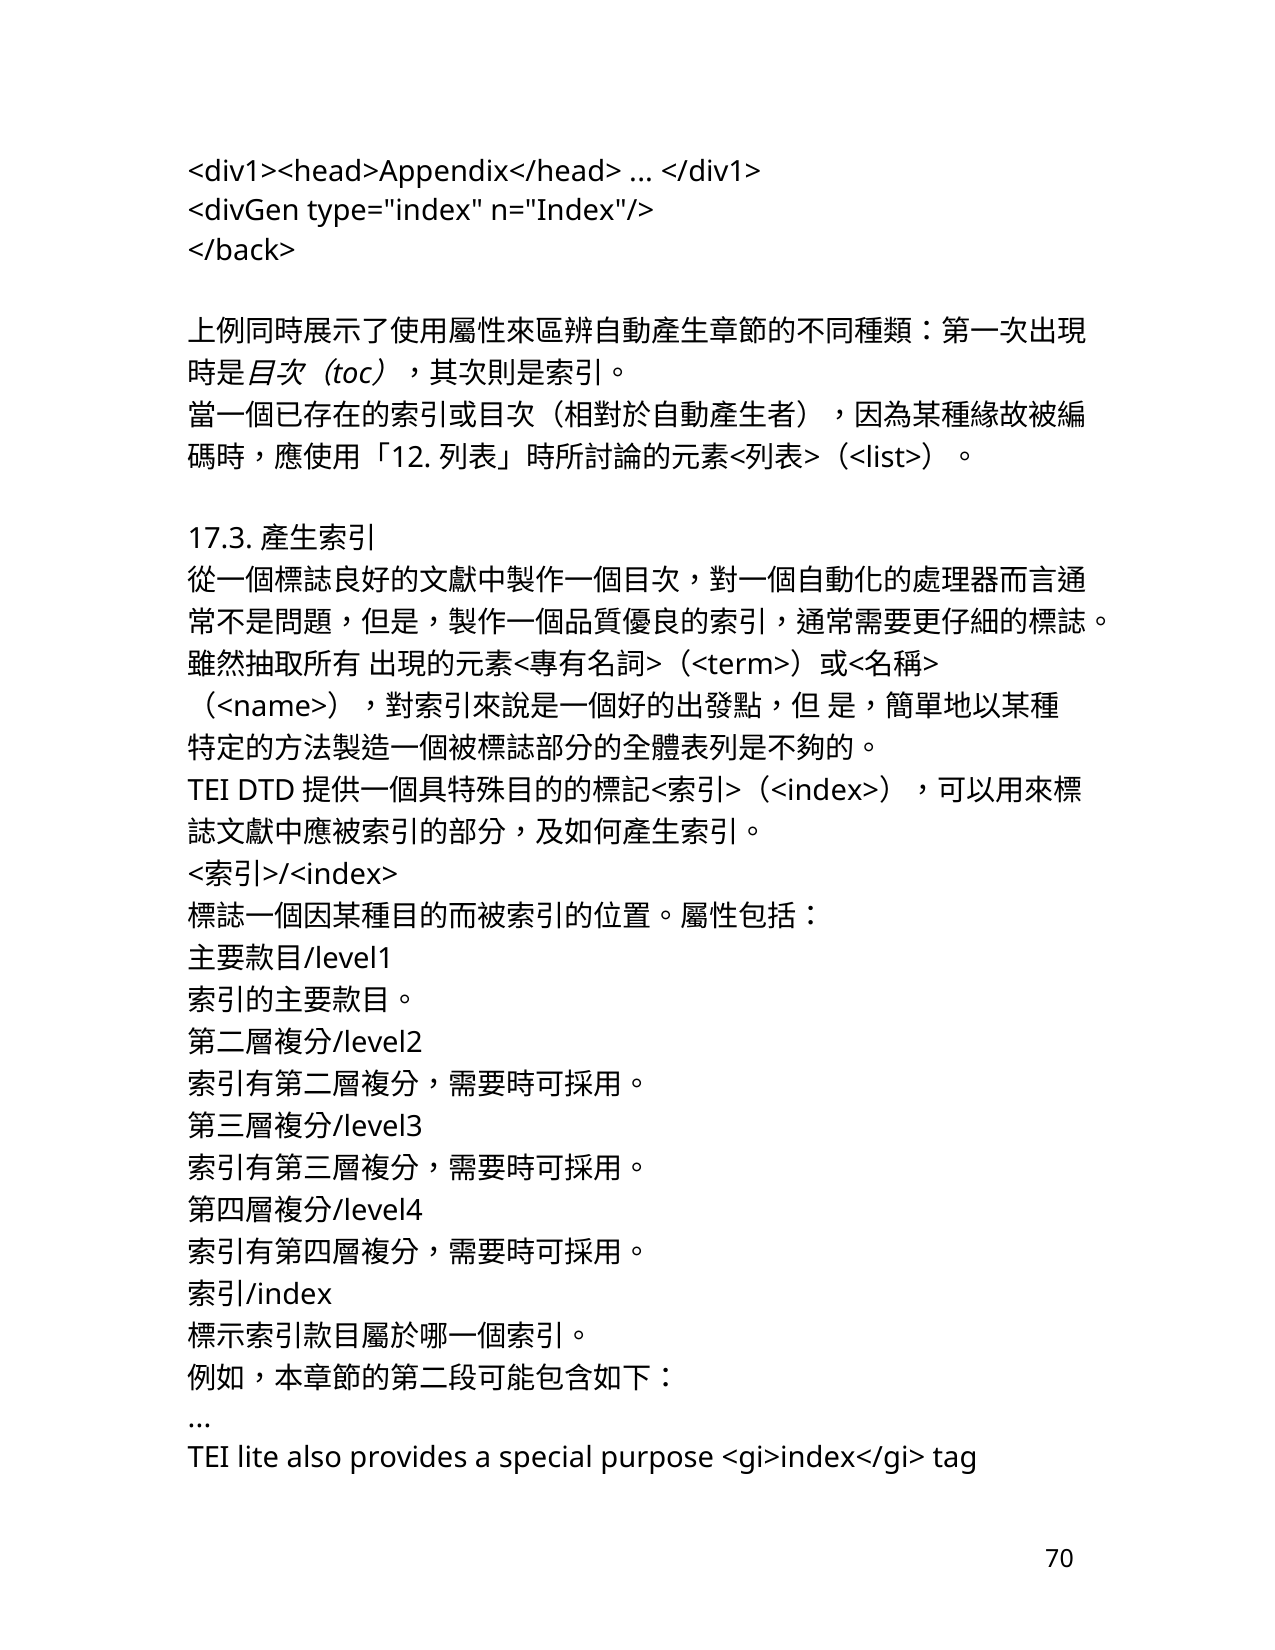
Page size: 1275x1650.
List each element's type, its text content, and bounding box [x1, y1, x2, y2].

text 索引有第二層複分，需要時可採用。 [187, 1061, 1087, 1103]
text 索引的主要款目。 [187, 977, 1087, 1019]
text 索引/index [187, 1271, 1087, 1313]
text 上例同時展示了使用屬性來區辨自動產生章節的不同種類：第一次出現時是目次（toc），其次則是索引。 [187, 308, 1087, 392]
text ... [187, 1397, 1087, 1436]
text 索引有第四層複分，需要時可採用。 [187, 1229, 1087, 1271]
text 第三層複分/level3 [187, 1103, 1087, 1145]
text TEI DTD 提供一個具特殊目的的標記<索引>（<index>），可以用來標誌文獻中應被索引的部分，及如何產生索引。 [187, 767, 1087, 851]
text 當一個已存在的索引或目次（相對於自動產生者），因為某種緣故被編碼時，應使用「12. 列表」時所討論的元素<列表>（<list>）。 [187, 392, 1087, 476]
text 第四層複分/level4 [187, 1187, 1087, 1229]
text 標誌一個因某種目的而被索引的位置。屬性包括： [187, 893, 1087, 935]
text <div1><head>Appendix</head> ... </div1> [187, 150, 1087, 189]
text TEI lite also provides a special purpose <gi>index</gi> tag [187, 1436, 1087, 1476]
text 第二層複分/level2 [187, 1019, 1087, 1061]
text 例如，本章節的第二段可能包含如下： [187, 1355, 1087, 1397]
text <divGen type="index" n="Index"/> [187, 189, 1087, 229]
text 主要款目/level1 [187, 935, 1087, 977]
text </back> [187, 229, 1087, 268]
text <索引>/<index> [187, 851, 1087, 893]
text 索引有第三層複分，需要時可採用。 [187, 1145, 1087, 1187]
text 17.3. 產生索引 [187, 515, 1087, 557]
text 從一個標誌良好的文獻中製作一個目次，對一個自動化的處理器而言通常不是問題，但是，製作一個品質優良的索引，通常需要更仔細的標誌。雖然抽取所有 出現的元素<專有名詞>（<term>）或<名稱>（<name>），對索引來說是一個好的出發點，但 是，簡單地以某種特定的方法製造一個被標誌部分的全體表列是不夠的。 [187, 557, 1087, 767]
text 標示索引款目屬於哪一個索引。 [187, 1313, 1087, 1355]
